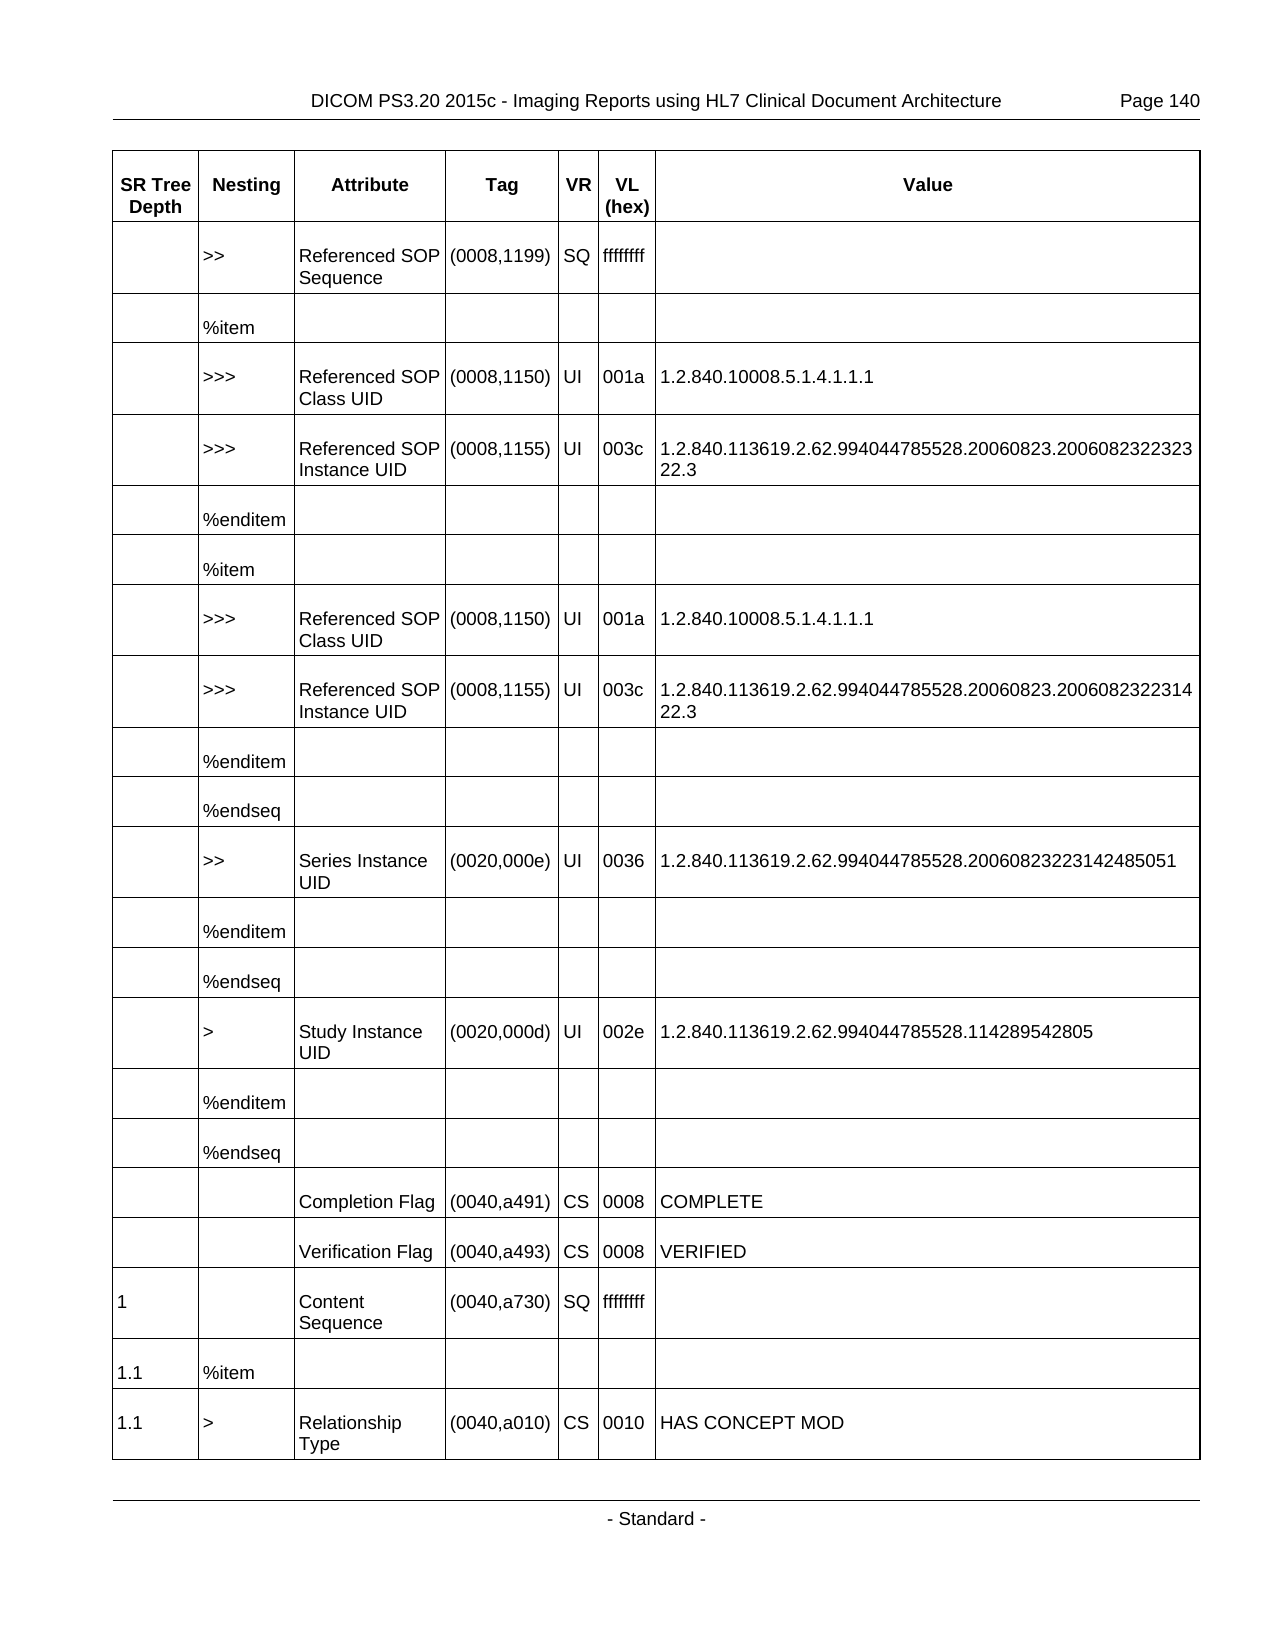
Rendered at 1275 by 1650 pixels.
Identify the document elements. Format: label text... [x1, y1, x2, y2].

table_cell [446, 294, 558, 342]
table_cell [113, 656, 198, 727]
table_cell [656, 1119, 1199, 1167]
table_cell [656, 777, 1199, 826]
table_cell (0008,1150) [446, 343, 558, 413]
table_cell ffffffff [599, 222, 655, 292]
table_cell [656, 535, 1199, 584]
table_cell %item [199, 1339, 294, 1387]
table_cell UI [559, 656, 598, 727]
table_cell [295, 1339, 445, 1387]
table_header Nesting [199, 151, 294, 221]
table_cell >> [199, 827, 294, 897]
table_cell UI [559, 343, 598, 413]
table_cell [559, 898, 598, 947]
table_cell Study Instance UID [295, 998, 445, 1068]
table_header SR Tree Depth [113, 151, 198, 221]
table_cell UI [559, 585, 598, 655]
table_cell [559, 1069, 598, 1117]
table_cell [295, 1119, 445, 1167]
table_cell %endseq [199, 1119, 294, 1167]
table_cell 1.2.840.113619.2.62.994044785528.20060823223142485051 [656, 827, 1199, 897]
table_cell [599, 486, 655, 534]
table_cell (0008,1155) [446, 656, 558, 727]
table_cell 1.2.840.113619.2.62.994044785528.20060823.200608232231422.3 [656, 656, 1199, 727]
table_cell [446, 486, 558, 534]
table_cell [599, 535, 655, 584]
table_cell [559, 728, 598, 776]
table_cell [559, 777, 598, 826]
table_cell %enditem [199, 728, 294, 776]
table_cell [199, 1218, 294, 1267]
table_cell [113, 486, 198, 534]
table_cell UI [559, 998, 598, 1068]
table_cell >>> [199, 343, 294, 413]
table_cell COMPLETE [656, 1168, 1199, 1217]
table_cell (0040,a493) [446, 1218, 558, 1267]
table_cell [559, 1339, 598, 1387]
table_cell Series Instance UID [295, 827, 445, 897]
table_cell SQ [559, 1268, 598, 1338]
table_cell (0020,000d) [446, 998, 558, 1068]
table_cell [656, 898, 1199, 947]
table_cell (0008,1199) [446, 222, 558, 292]
table_cell [656, 948, 1199, 997]
table_cell [113, 343, 198, 413]
table_cell [446, 535, 558, 584]
table_cell (0040,a010) [446, 1389, 558, 1459]
table_cell 1.2.840.113619.2.62.994044785528.20060823.200608232232322.3 [656, 415, 1199, 485]
table_cell Verification Flag [295, 1218, 445, 1267]
table_cell [559, 486, 598, 534]
table_cell [113, 998, 198, 1068]
table_cell [656, 1339, 1199, 1387]
table_cell %enditem [199, 486, 294, 534]
table_cell [113, 1119, 198, 1167]
table_cell [599, 948, 655, 997]
table_cell [113, 898, 198, 947]
table_cell 1 [113, 1268, 198, 1338]
table_cell Relationship Type [295, 1389, 445, 1459]
table_cell 0008 [599, 1218, 655, 1267]
table_cell [199, 1268, 294, 1338]
table_cell [656, 222, 1199, 292]
table_cell [599, 1339, 655, 1387]
table_cell [559, 535, 598, 584]
table_cell %enditem [199, 1069, 294, 1117]
table_cell 1.2.840.113619.2.62.994044785528.114289542805 [656, 998, 1199, 1068]
table_cell CS [559, 1218, 598, 1267]
table_cell [295, 294, 445, 342]
table_cell [446, 1119, 558, 1167]
table_cell Referenced SOP Class UID [295, 585, 445, 655]
table_cell [113, 948, 198, 997]
table_cell %endseq [199, 948, 294, 997]
table_cell SQ [559, 222, 598, 292]
table_cell [295, 948, 445, 997]
table_cell [656, 1069, 1199, 1117]
table_cell [113, 777, 198, 826]
table_cell [113, 827, 198, 897]
table_cell (0008,1150) [446, 585, 558, 655]
table_cell [295, 535, 445, 584]
table_cell >>> [199, 585, 294, 655]
table_cell %item [199, 535, 294, 584]
table_cell 1.2.840.10008.5.1.4.1.1.1 [656, 343, 1199, 413]
table_cell Referenced SOP Sequence [295, 222, 445, 292]
table_cell VERIFIED [656, 1218, 1199, 1267]
table_header Attribute [295, 151, 445, 221]
table_cell 001a [599, 343, 655, 413]
table_header Tag [446, 151, 558, 221]
table_cell 0008 [599, 1168, 655, 1217]
table_cell > [199, 998, 294, 1068]
table_cell (0040,a730) [446, 1268, 558, 1338]
table_cell [113, 728, 198, 776]
table_cell 003c [599, 415, 655, 485]
table_cell 1.2.840.10008.5.1.4.1.1.1 [656, 585, 1199, 655]
table_cell >>> [199, 415, 294, 485]
table_cell [113, 294, 198, 342]
table_cell [559, 948, 598, 997]
table_cell 0036 [599, 827, 655, 897]
table_cell (0020,000e) [446, 827, 558, 897]
table_cell [295, 486, 445, 534]
table_cell [113, 415, 198, 485]
table_cell [295, 1069, 445, 1117]
table_cell CS [559, 1168, 598, 1217]
table_cell [656, 294, 1199, 342]
table_cell Referenced SOP Class UID [295, 343, 445, 413]
table_cell [113, 222, 198, 292]
table_cell >> [199, 222, 294, 292]
table_cell [559, 1119, 598, 1167]
table_cell 003c [599, 656, 655, 727]
table_cell [446, 898, 558, 947]
table_cell [446, 777, 558, 826]
table_cell [446, 1339, 558, 1387]
table_cell 002e [599, 998, 655, 1068]
table_cell 0010 [599, 1389, 655, 1459]
table_cell [599, 294, 655, 342]
table_cell [113, 1168, 198, 1217]
table_cell Completion Flag [295, 1168, 445, 1217]
table_cell Referenced SOP Instance UID [295, 415, 445, 485]
table_cell [599, 777, 655, 826]
table_cell Content Sequence [295, 1268, 445, 1338]
table_cell HAS CONCEPT MOD [656, 1389, 1199, 1459]
table_cell 1.1 [113, 1389, 198, 1459]
table_cell (0008,1155) [446, 415, 558, 485]
table_cell [599, 1069, 655, 1117]
table_cell [656, 728, 1199, 776]
table_cell [559, 294, 598, 342]
table_cell [656, 486, 1199, 534]
table_cell ffffffff [599, 1268, 655, 1338]
table_header VR [559, 151, 598, 221]
table_cell 001a [599, 585, 655, 655]
table_cell Referenced SOP Instance UID [295, 656, 445, 727]
table_cell [295, 898, 445, 947]
table_cell [113, 535, 198, 584]
table_header VL (hex) [599, 151, 655, 221]
table_cell UI [559, 415, 598, 485]
table_cell %item [199, 294, 294, 342]
table_cell [446, 728, 558, 776]
table_cell UI [559, 827, 598, 897]
table_cell %endseq [199, 777, 294, 826]
table_cell > [199, 1389, 294, 1459]
table_header Value [656, 151, 1199, 221]
table_cell [113, 1069, 198, 1117]
table_cell [295, 728, 445, 776]
table_cell [656, 1268, 1199, 1338]
table_cell [113, 1218, 198, 1267]
table_cell [113, 585, 198, 655]
table_cell 1.1 [113, 1339, 198, 1387]
table_cell [295, 777, 445, 826]
table_cell %enditem [199, 898, 294, 947]
table_cell >>> [199, 656, 294, 727]
table_cell [199, 1168, 294, 1217]
table_cell [599, 898, 655, 947]
table_cell [446, 948, 558, 997]
table_cell (0040,a491) [446, 1168, 558, 1217]
table_cell [599, 1119, 655, 1167]
table_cell [446, 1069, 558, 1117]
table_cell [599, 728, 655, 776]
table_cell CS [559, 1389, 598, 1459]
